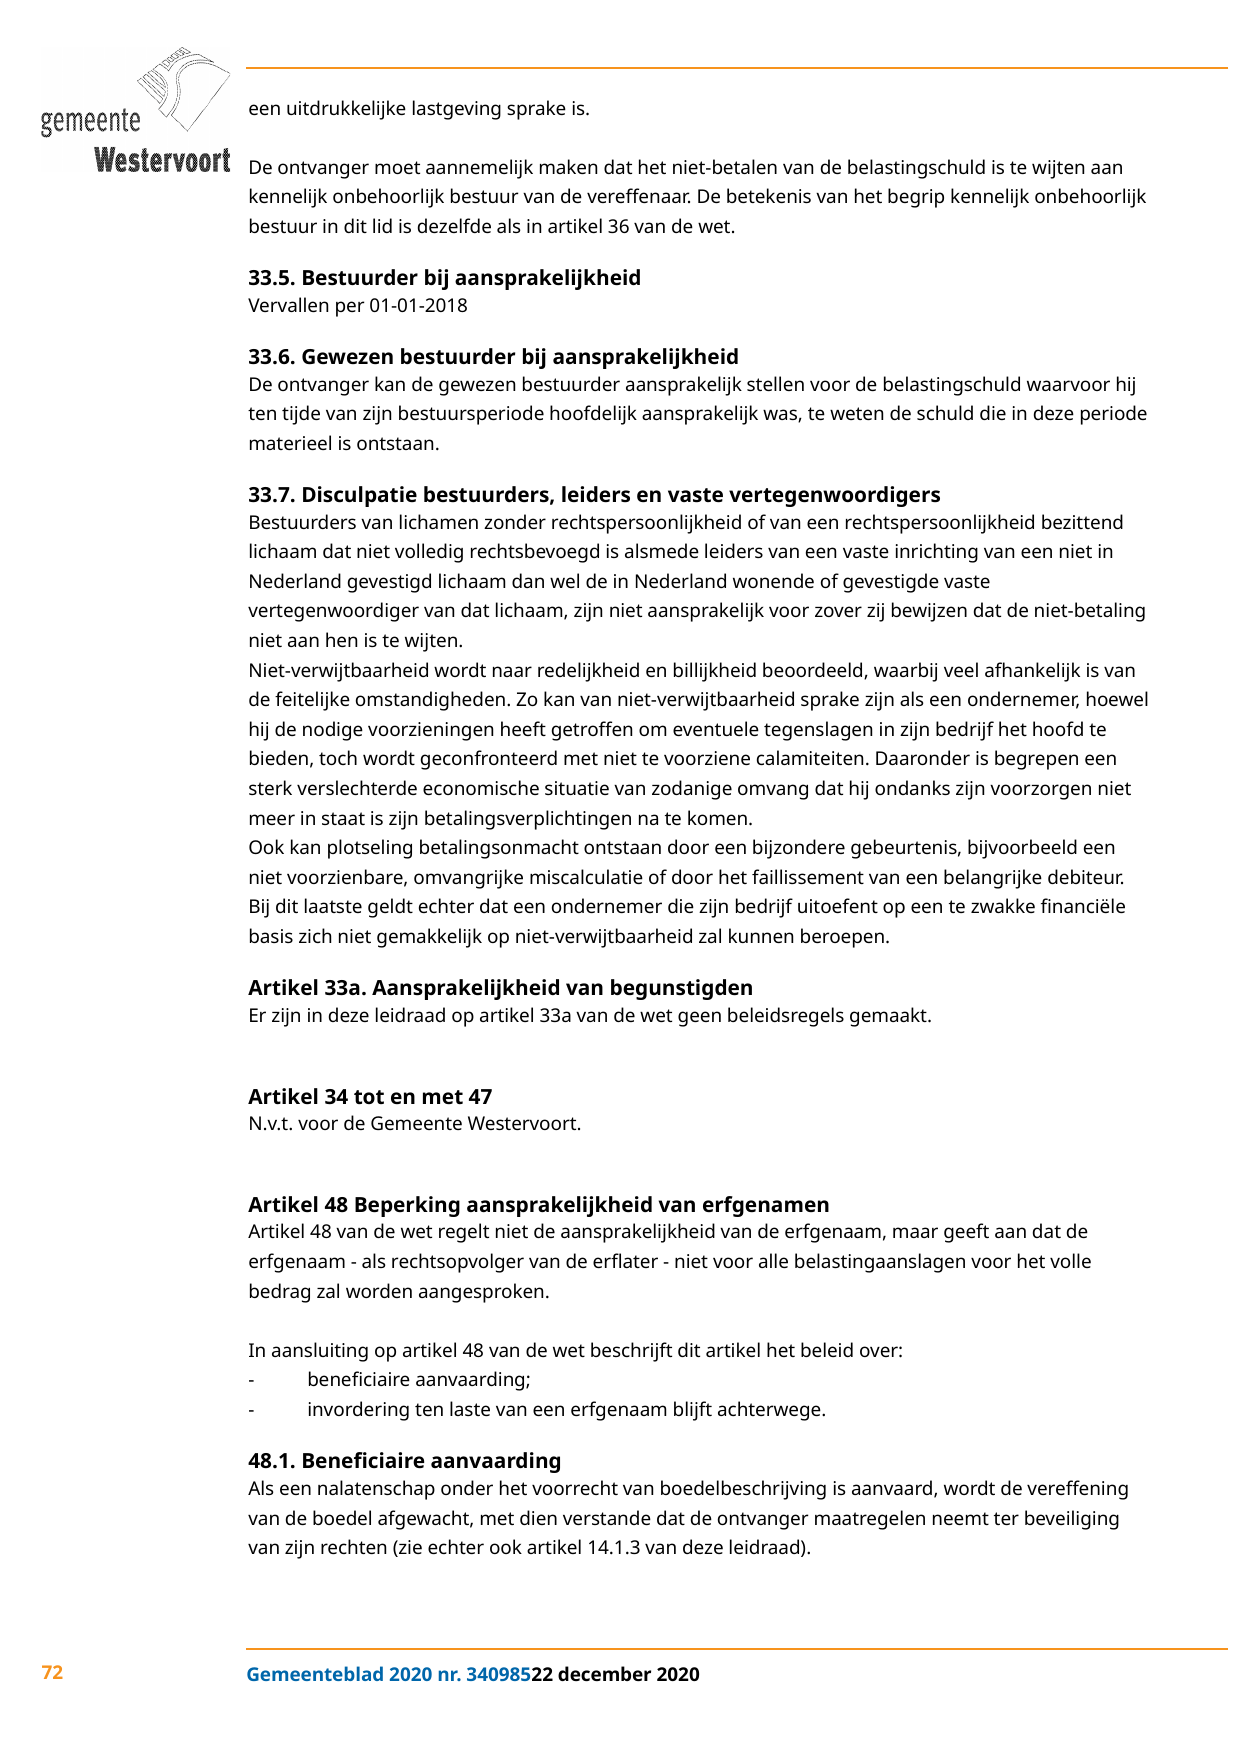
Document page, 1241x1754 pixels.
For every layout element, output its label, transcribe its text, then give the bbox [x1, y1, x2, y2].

text 33.7. Disculpatie bestuurders, leiders en vaste vertegenwoordigers [248, 480, 1152, 509]
text De ontvanger moet aannemelijk maken dat het niet-betalen van de belastingschuld is te wijten aan kennelijk onbehoorlijk bestuur van de vereffenaar. De betekenis van het begrip kennelijk onbehoorlijk bestuur in dit lid is dezelfde als in artikel 36 van de wet. [248, 154, 1152, 239]
text een uitdrukkelijke lastgeving sprake is. [248, 95, 1152, 121]
picture [41, 47, 231, 172]
list beneficiaire aanvaarding; [248, 1367, 1152, 1392]
text Niet-verwijtbaarheid wordt naar redelijkheid en billijkheid beoordeeld, waarbij veel afhankelijk is van de feitelijke omstandigheden. Zo kan van niet-verwijtbaarheid sprake zijn als een ondernemer, hoewel hij de nodige voorzieningen heeft getroffen om eventuele tegenslagen in zijn bedrijf het hoofd te bieden, toch wordt geconfronteerd met niet te voorziene calamiteiten. Daaronder is begrepen een sterk verslechterde economische situatie van zodanige omvang dat hij ondanks zijn voorzorgen niet meer in staat is zijn betalingsverplichtingen na te komen. [248, 657, 1152, 830]
text Artikel 33a. Aansprakelijkheid van begunstigden [248, 973, 1152, 1002]
list invordering ten laste van een erfgenaam blijft achterwege. [248, 1396, 1152, 1422]
text Er zijn in deze leidraad op artikel 33a van de wet geen beleidsregels gemaakt. [248, 1002, 1152, 1028]
text 33.5. Bestuurder bij aansprakelijkheid [248, 263, 1152, 292]
text Ook kan plotseling betalingsonmacht ontstaan door een bijzondere gebeurtenis, bijvoorbeeld een niet voorzienbare, omvangrijke miscalculatie of door het faillissement van een belangrijke debiteur. Bij dit laatste geldt echter dat een ondernemer die zijn bedrijf uitoefent op een te zwakke financiële basis zich niet gemakkelijk op niet-verwijtbaarheid zal kunnen beroepen. [248, 834, 1152, 949]
text Artikel 48 Beperking aansprakelijkheid van erfgenamen [248, 1190, 1152, 1219]
text 33.6. Gewezen bestuurder bij aansprakelijkheid [248, 342, 1152, 371]
text N.v.t. voor de Gemeente Westervoort. [248, 1110, 1152, 1136]
text Artikel 34 tot en met 47 [248, 1082, 1152, 1110]
text Bestuurders van lichamen zonder rechtspersoonlijkheid of van een rechtspersoonlijkheid bezittend lichaam dat niet volledig rechtsbevoegd is alsmede leiders van een vaste inrichting van een niet in Nederland gevestigd lichaam dan wel de in Nederland wonende of gevestigde vaste vertegenwoordiger van dat lichaam, zijn niet aansprakelijk voor zover zij bewijzen dat de niet-betaling niet aan hen is te wijten. [248, 509, 1152, 653]
text Vervallen per 01-01-2018 [248, 292, 1152, 318]
text In aansluiting op artikel 48 van de wet beschrijft dit artikel het beleid over: [248, 1337, 1152, 1363]
text 48.1. Beneficiaire aanvaarding [248, 1447, 1152, 1475]
text Artikel 48 van de wet regelt niet de aansprakelijkheid van de erfgenaam, maar geeft aan dat de erfgenaam - als rechtsopvolger van de erflater - niet voor alle belastingaanslagen voor het volle bedrag zal worden aangesproken. [248, 1219, 1152, 1304]
text Als een nalatenschap onder het voorrecht van boedelbeschrijving is aanvaard, wordt de vereffening van de boedel afgewacht, met dien verstande dat de ontvanger maatregelen neemt ter beveiliging van zijn rechten (zie echter ook artikel 14.1.3 van deze leidraad). [248, 1475, 1152, 1560]
text De ontvanger kan de gewezen bestuurder aansprakelijk stellen voor de belastingschuld waarvoor hij ten tijde van zijn bestuursperiode hoofdelijk aansprakelijk was, te weten de schuld die in deze periode materieel is ontstaan. [248, 371, 1152, 456]
